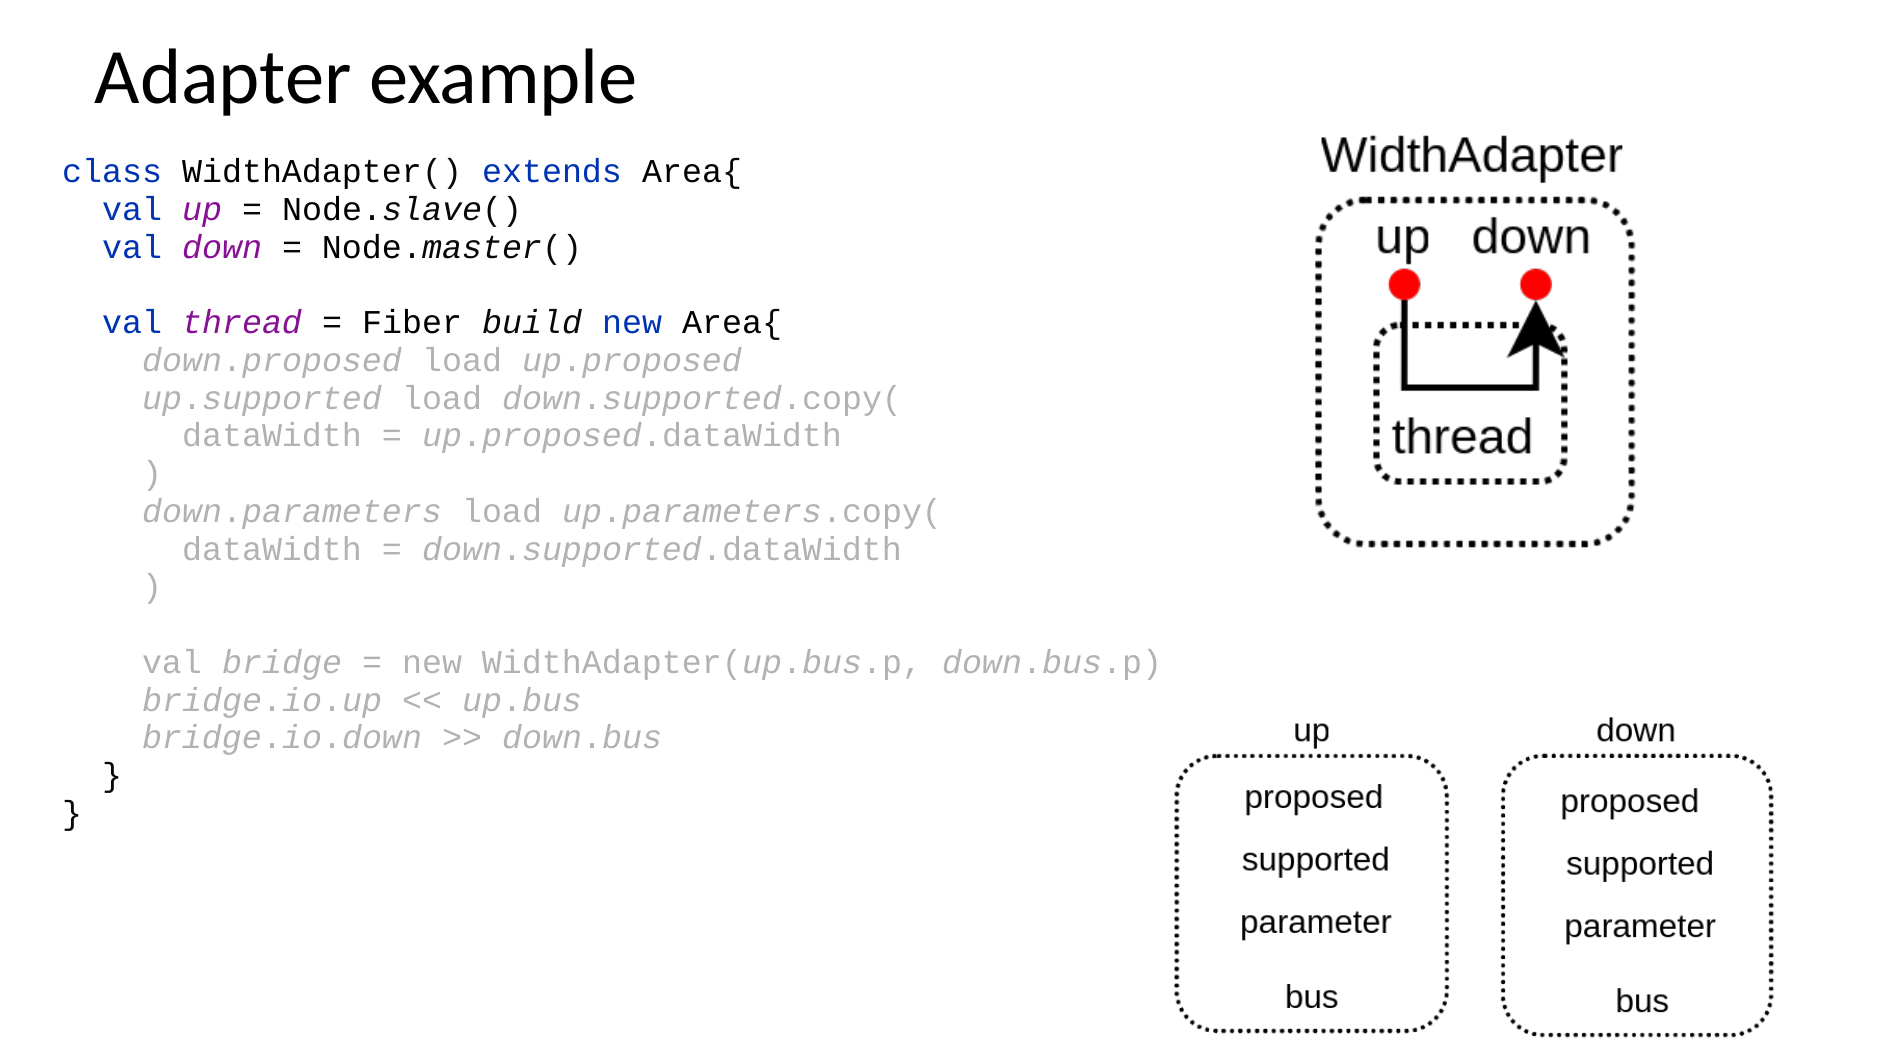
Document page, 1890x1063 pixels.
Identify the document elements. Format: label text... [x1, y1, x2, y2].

picture [1228, 47, 1729, 610]
title Adapter example [94, 0, 1796, 173]
picture [1133, 658, 1819, 1063]
text_box class WidthAdapter() extends Area{ val up = Node.slave() val down = Node.master() val thread = Fiber build new Area{ down.proposed load up.proposed up.supported load down.supported.copy( dataWidth = up.proposed.dataWidth ) down.parameters load up.parameters.copy( dataWidth = down.supported.dataWidth ) val bridge = new WidthAdapter(up.bus.p, down.bus.p) bridge.io.up << up.bus bridge.io.down >> down.bus } } [47, 147, 1252, 880]
